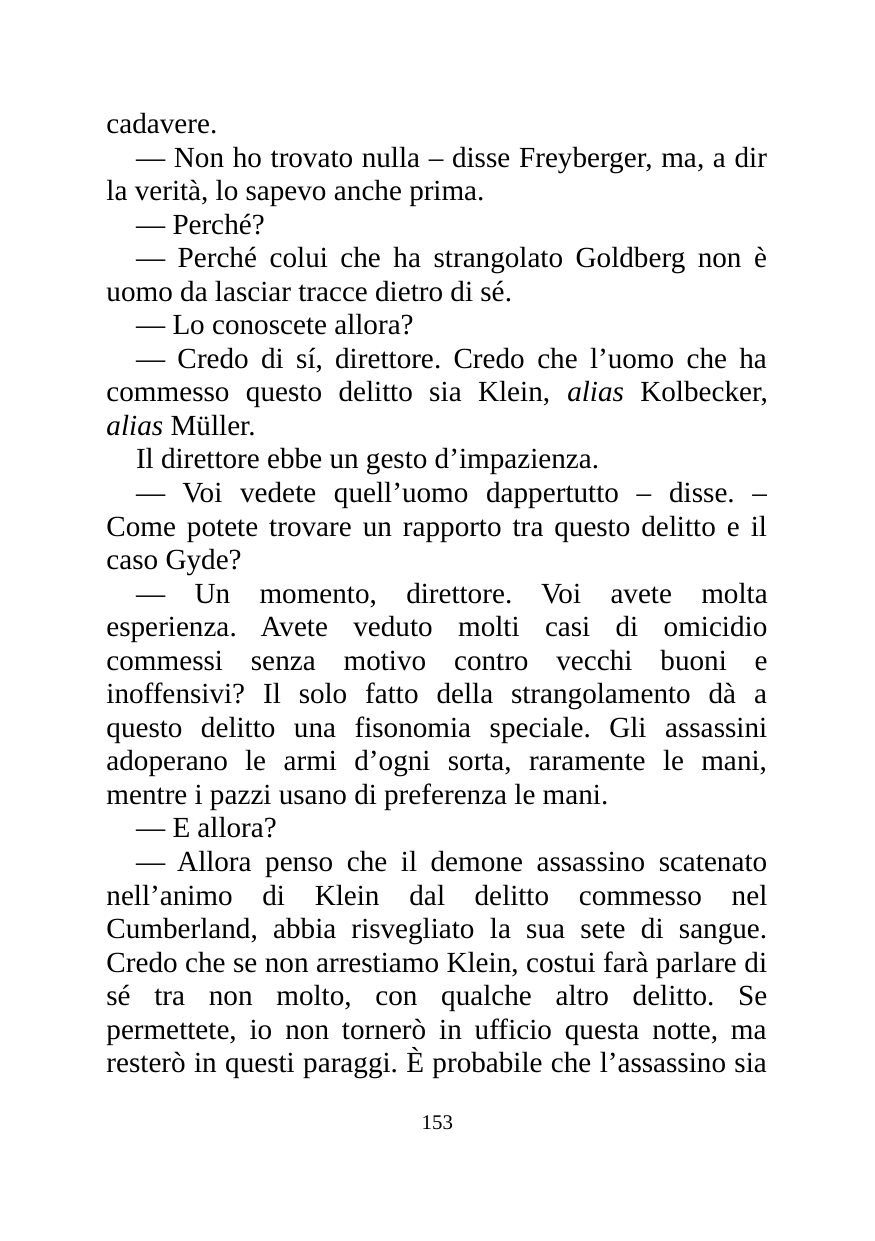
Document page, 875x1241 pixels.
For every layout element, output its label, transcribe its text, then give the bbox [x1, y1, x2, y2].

text Il direttore ebbe un gesto d’impazienza. [106, 442, 768, 475]
text — Un momento, direttore. Voi avete molta esperienza. Avete veduto molti casi di omicidio commessi senza motivo contro vecchi buoni e inoffensivi? Il solo fatto della strangolamento dà a questo delitto una fisonomia speciale. Gli assassini adoperano le armi d’ogni sorta, raramente le mani, mentre i pazzi usano di preferenza le mani. [106, 576, 768, 811]
text cadavere. [106, 106, 768, 140]
text — Perché? [106, 207, 768, 240]
text — Perché colui che ha strangolato Goldberg non è uomo da lasciar tracce dietro di sé. [106, 240, 768, 307]
text — Lo conoscete allora? [106, 307, 768, 341]
text — Allora penso che il demone assassino scatenato nell’animo di Klein dal delitto commesso nel Cumberland, abbia risvegliato la sua sete di sangue. Credo che se non arrestiamo Klein, costui farà parlare di sé tra non molto, con qualche altro delitto. Se permettete, io non tornerò in ufficio questa notte, ma resterò in questi paraggi. È probabile che l’assassino sia [106, 844, 768, 1079]
text — Non ho trovato nulla – disse Freyberger, ma, a dir la verità, lo sapevo anche prima. [106, 140, 768, 207]
text — Credo di sí, direttore. Credo che l’uomo che ha commesso questo delitto sia Klein, alias Kolbecker, alias Müller. [106, 341, 768, 442]
text — E allora? [106, 811, 768, 844]
text — Voi vedete quell’uomo dappertutto – disse. – Come potete trovare un rapporto tra questo delitto e il caso Gyde? [106, 475, 768, 576]
